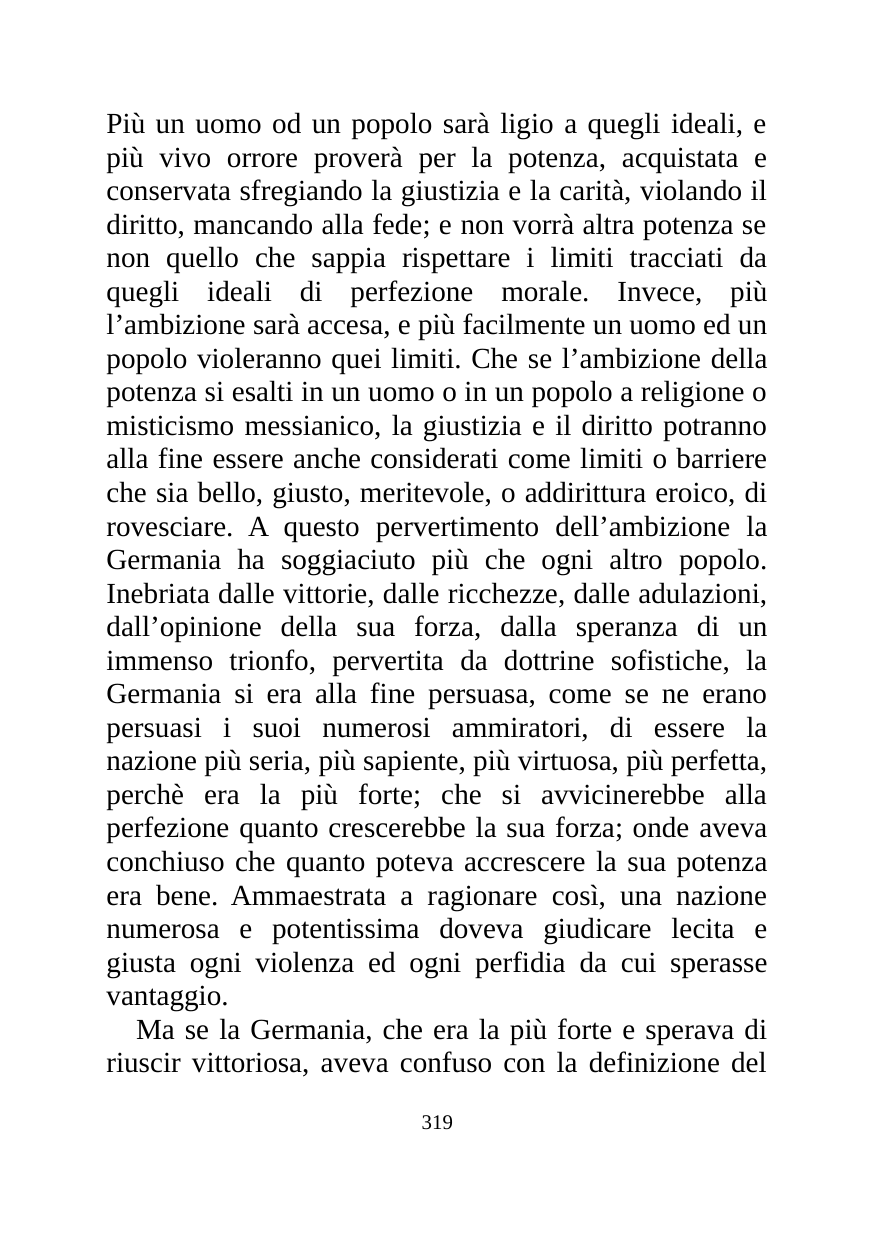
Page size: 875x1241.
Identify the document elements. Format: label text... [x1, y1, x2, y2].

text Più un uomo od un popolo sarà ligio a quegli ideali, e più vivo orrore proverà per la potenza, acquistata e conservata sfregiando la giustizia e la carità, violando il diritto, mancando alla fede; e non vorrà altra potenza se non quello che sappia rispettare i limiti tracciati da quegli ideali di perfezione morale. Invece, più l’ambizione sarà accesa, e più facilmente un uomo ed un popolo violeranno quei limiti. Che se l’ambizione della potenza si esalti in un uomo o in un popolo a religione o misticismo messianico, la giustizia e il diritto potranno alla fine essere anche considerati come limiti o barriere che sia bello, giusto, meritevole, o addirittura eroico, di rovesciare. A questo pervertimento dell’ambizione la Germania ha soggiaciuto più che ogni altro popolo. Inebriata dalle vittorie, dalle ricchezze, dalle adulazioni, dall’opinione della sua forza, dalla speranza di un immenso trionfo, pervertita da dottrine sofistiche, la Germania si era alla fine persuasa, come se ne erano persuasi i suoi numerosi ammiratori, di essere la nazione più seria, più sapiente, più virtuosa, più perfetta, perchè era la più forte; che si avvicinerebbe alla perfezione quanto crescerebbe la sua forza; onde aveva conchiuso che quanto poteva accrescere la sua potenza era bene. Ammaestrata a ragionare così, una nazione numerosa e potentissima doveva giudicare lecita e giusta ogni violenza ed ogni perfidia da cui sperasse vantaggio. [106, 106, 768, 1012]
text Ma se la Germania, che era la più forte e sperava di riuscir vittoriosa, aveva confuso con la definizione del [106, 1012, 768, 1079]
